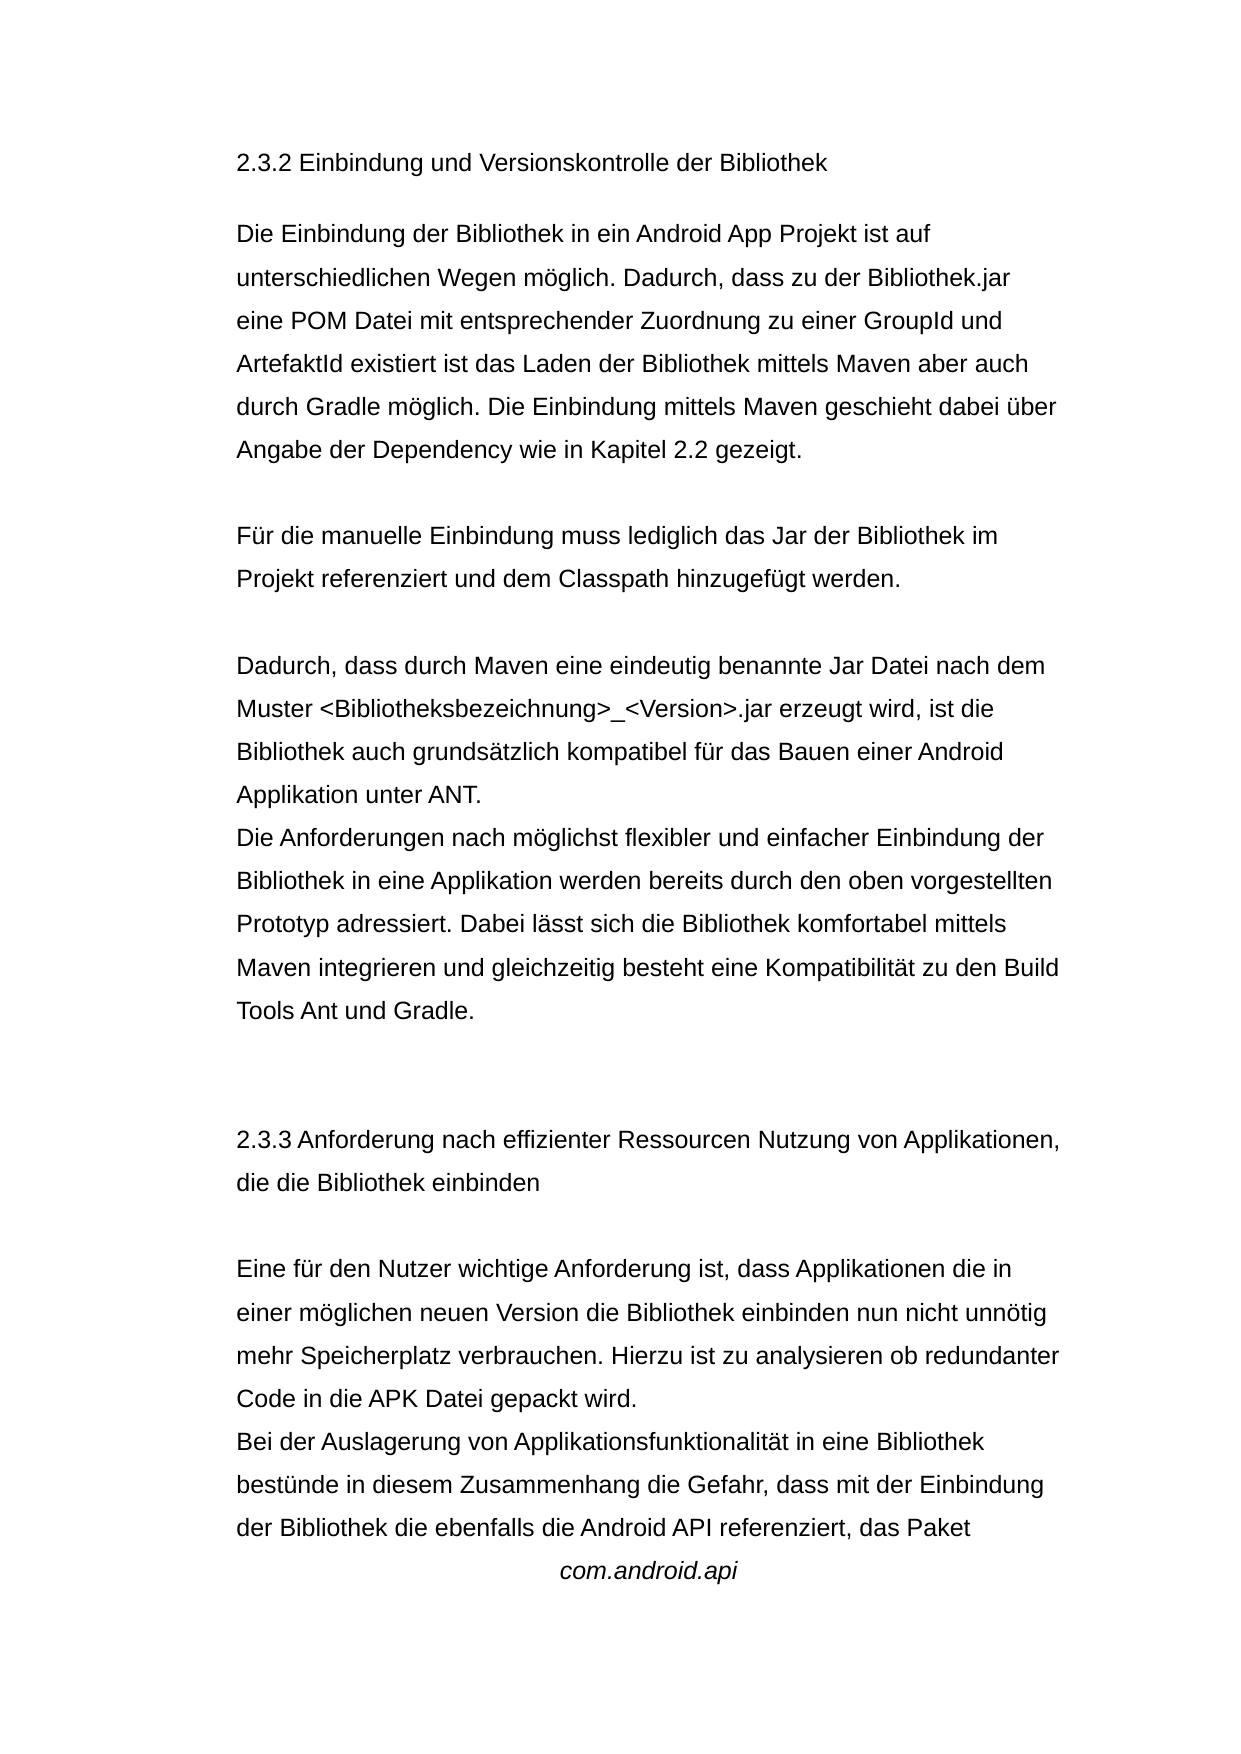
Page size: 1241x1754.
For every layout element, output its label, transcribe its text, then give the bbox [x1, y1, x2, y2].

text Die Einbindung der Bibliothek in ein Android App Projekt ist auf unterschiedlichen Wegen möglich. Dadurch, dass zu der Bibliothek.jar eine POM Datei mit entsprechender Zuordnung zu einer GroupId und ArtefaktId existiert ist das Laden der Bibliothek mittels Maven aber auch durch Gradle möglich. Die Einbindung mittels Maven geschieht dabei über Angabe der Dependency wie in Kapitel 2.2 gezeigt. [236, 219, 1063, 464]
text com.android.api [236, 1556, 1063, 1585]
text 2.3.2 Einbindung und Versionskontrolle der Bibliothek [236, 148, 1063, 176]
text Bei der Auslagerung von Applikationsfunktionalität in eine Bibliothek bestünde in diesem Zusammenhang die Gefahr, dass mit der Einbindung der Bibliothek die ebenfalls die Android API referenziert, das Paket [236, 1427, 1063, 1542]
text Die Anforderungen nach möglichst flexibler und einfacher Einbindung der Bibliothek in eine Applikation werden bereits durch den oben vorgestellten Prototyp adressiert. Dabei lässt sich die Bibliothek komfortabel mittels Maven integrieren und gleichzeitig besteht eine Kompatibilität zu den Build Tools Ant und Gradle. [236, 823, 1063, 1024]
text Dadurch, dass durch Maven eine eindeutig benannte Jar Datei nach dem Muster <Bibliotheksbezeichnung>_<Version>.jar erzeugt wird, ist die Bibliothek auch grundsätzlich kompatibel für das Bauen einer Android Applikation unter ANT. [236, 651, 1063, 809]
text Für die manuelle Einbindung muss lediglich das Jar der Bibliothek im Projekt referenziert und dem Classpath hinzugefügt werden. [236, 521, 1063, 593]
text Eine für den Nutzer wichtige Anforderung ist, dass Applikationen die in einer möglichen neuen Version die Bibliothek einbinden nun nicht unnötig mehr Speicherplatz verbrauchen. Hierzu ist zu analysieren ob redundanter Code in die APK Datei gepackt wird. [236, 1254, 1063, 1413]
text 2.3.3 Anforderung nach effizienter Ressourcen Nutzung von Applikationen, die die Bibliothek einbinden [236, 1125, 1063, 1197]
